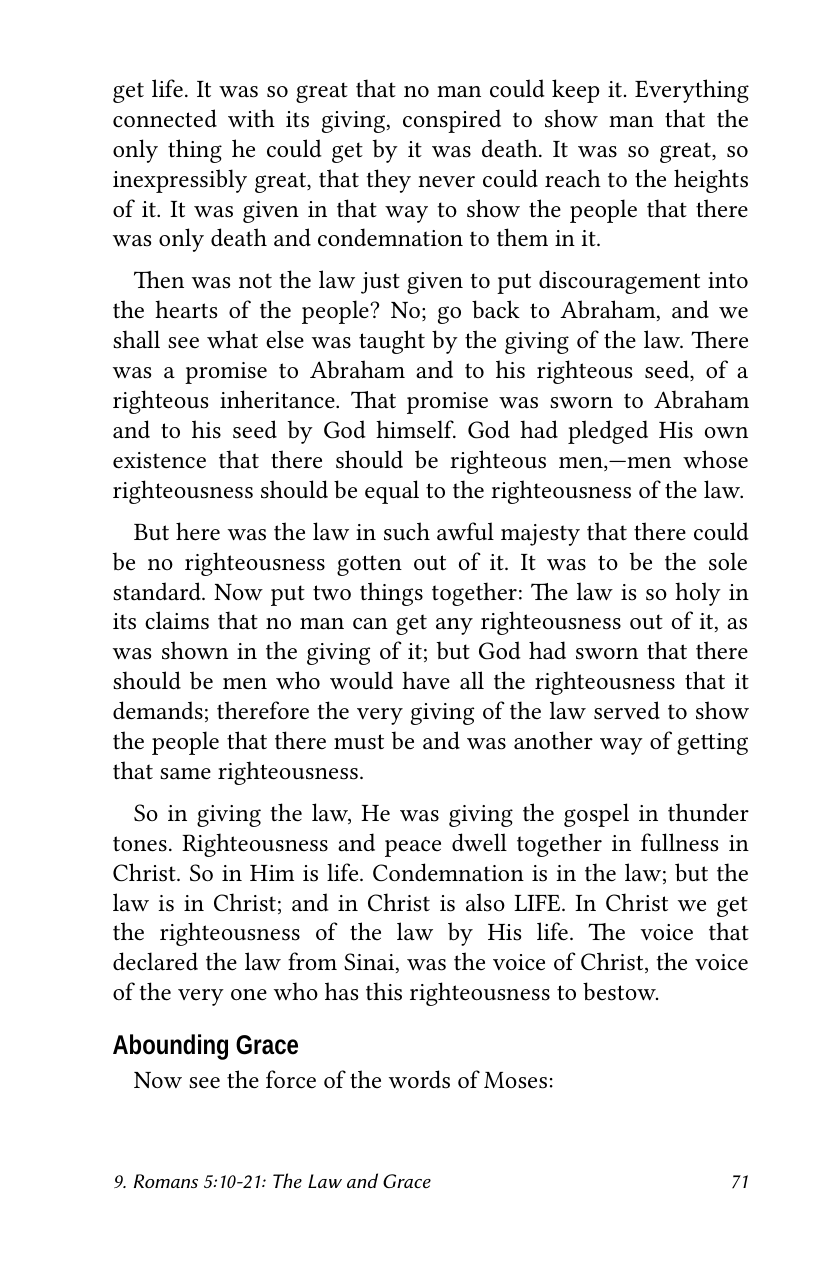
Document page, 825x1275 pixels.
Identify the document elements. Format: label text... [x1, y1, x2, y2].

text Then was not the law just given to put discouragement into the hearts of the people? No; go back to Abraham, and we shall see what else was taught by the giving of the law. There was a promise to Abraham and to his righteous seed, of a righteous inheritance. That promise was sworn to Abraham and to his seed by God himself. God had pledged His own existence that there should be righteous men,—men whose righteousness should be equal to the righteousness of the law. [112, 266, 750, 504]
text So in giving the law, He was giving the gospel in thunder tones. Righteousness and peace dwell together in fullness in Christ. So in Him is life. Condemnation is in the law; but the law is in Christ; and in Christ is also LIFE. In Christ we get the righteousness of the law by His life. The voice that declared the law from Sinai, was the voice of Christ, the voice of the very one who has this righteousness to bestow. [112, 799, 750, 1007]
text But here was the law in such awful majesty that there could be no righteousness gotten out of it. It was to be the sole standard. Now put two things together: The law is so holy in its claims that no man can get any righteousness out of it, as was shown in the giving of it; but God had sworn that there should be men who would have all the righteousness that it demands; therefore the very giving of the law served to show the people that there must be and was another way of getting that same righteousness. [112, 518, 750, 785]
subtitle Abounding Grace [112, 1029, 750, 1060]
text get life. It was so great that no man could keep it. Everything connected with its giving, conspired to show man that the only thing he could get by it was death. It was so great, so inexpressibly great, that they never could reach to the heights of it. It was given in that way to show the people that there was only death and condemnation to them in it. [112, 75, 750, 253]
text Now see the force of the words of Moses: [112, 1066, 750, 1095]
